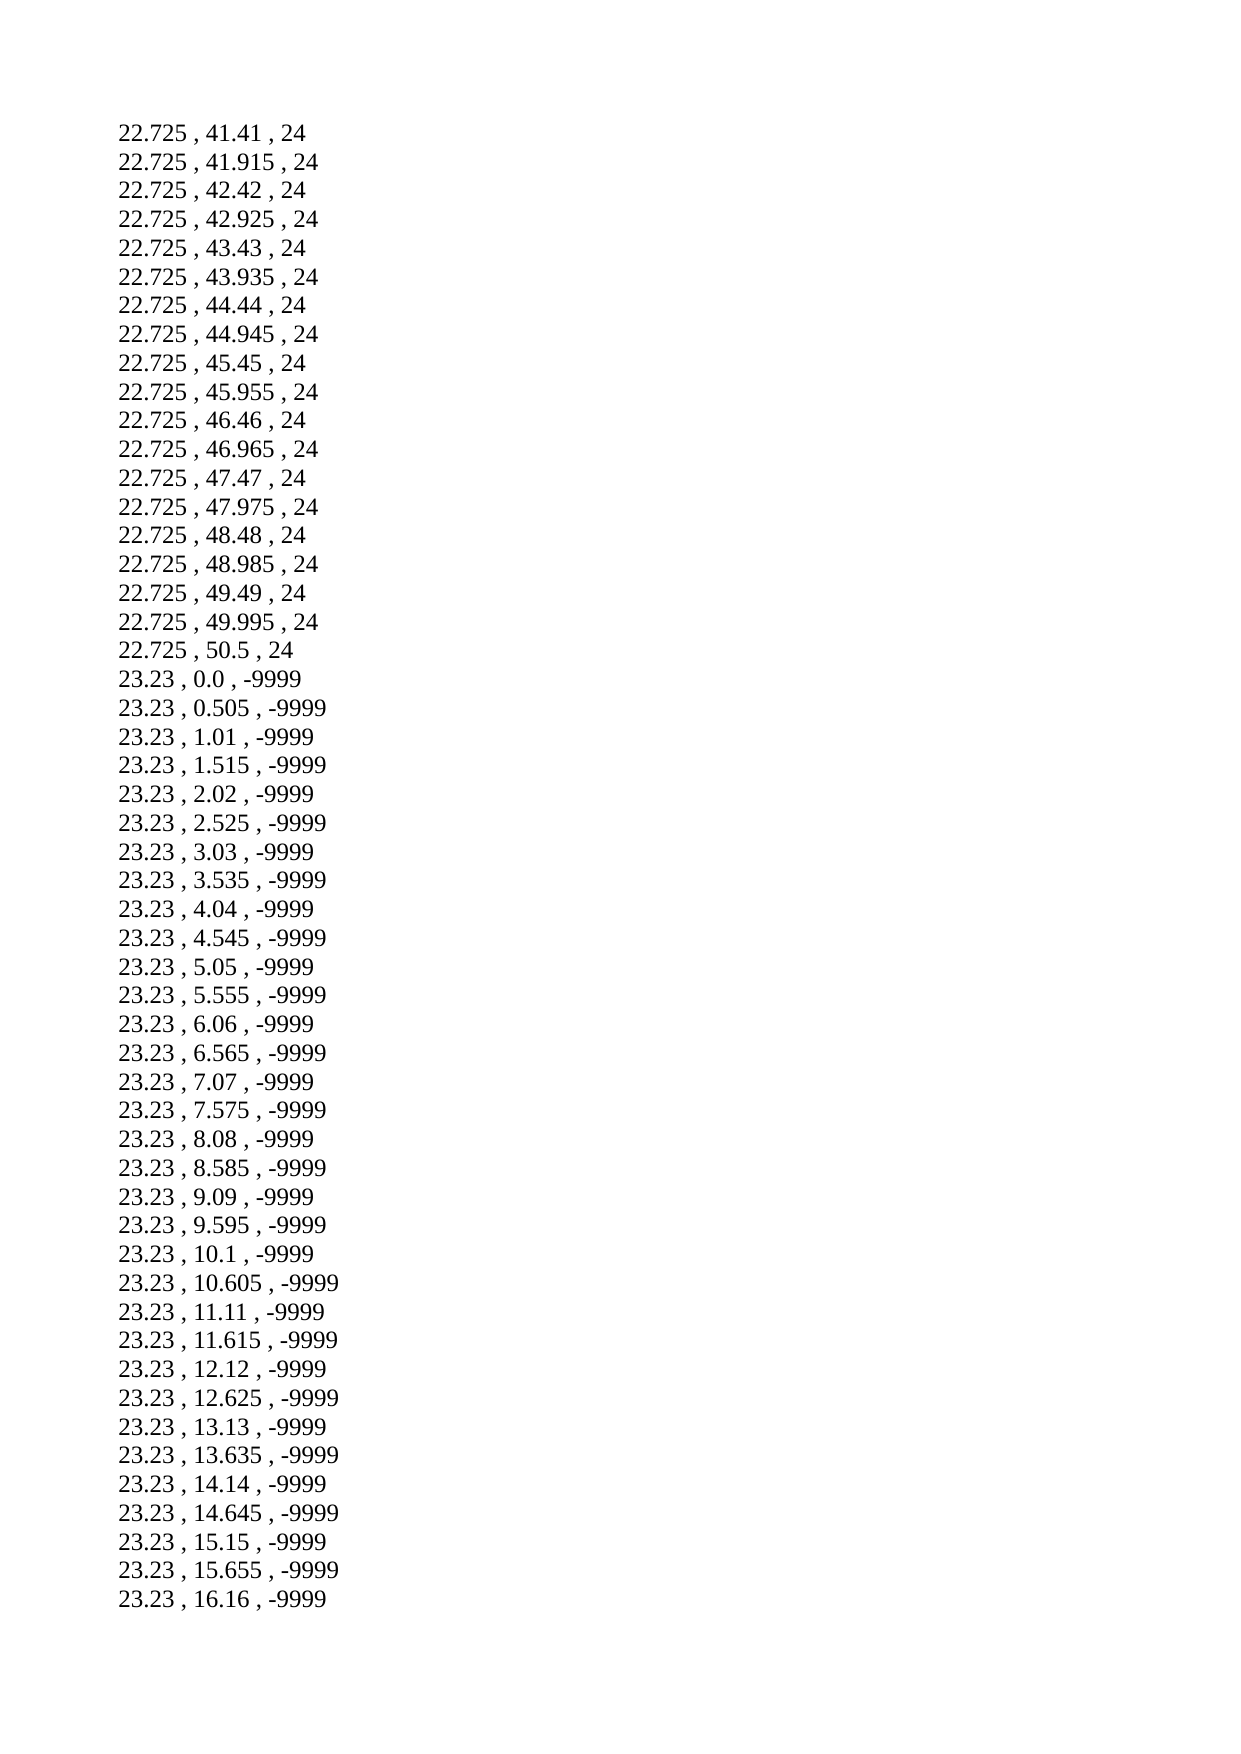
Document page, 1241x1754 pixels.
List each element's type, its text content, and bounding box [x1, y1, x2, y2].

text 23.23 , 7.07 , -9999 [118, 1067, 1122, 1096]
text 23.23 , 8.585 , -9999 [118, 1153, 1122, 1182]
text 23.23 , 16.16 , -9999 [118, 1584, 1122, 1613]
text 23.23 , 2.02 , -9999 [118, 779, 1122, 808]
text 23.23 , 13.635 , -9999 [118, 1441, 1122, 1469]
text 23.23 , 3.03 , -9999 [118, 837, 1122, 866]
text 23.23 , 12.12 , -9999 [118, 1354, 1122, 1383]
text 22.725 , 46.965 , 24 [118, 434, 1122, 463]
text 23.23 , 5.555 , -9999 [118, 981, 1122, 1009]
text 22.725 , 43.43 , 24 [118, 233, 1122, 262]
text 23.23 , 2.525 , -9999 [118, 808, 1122, 837]
text 22.725 , 46.46 , 24 [118, 406, 1122, 434]
text 22.725 , 48.985 , 24 [118, 549, 1122, 578]
text 23.23 , 15.655 , -9999 [118, 1556, 1122, 1584]
text 23.23 , 4.04 , -9999 [118, 894, 1122, 923]
text 22.725 , 47.47 , 24 [118, 463, 1122, 492]
text 22.725 , 43.935 , 24 [118, 262, 1122, 291]
text 22.725 , 47.975 , 24 [118, 492, 1122, 521]
text 23.23 , 12.625 , -9999 [118, 1383, 1122, 1412]
text 23.23 , 15.15 , -9999 [118, 1527, 1122, 1556]
text 23.23 , 3.535 , -9999 [118, 866, 1122, 894]
text 22.725 , 41.41 , 24 [118, 118, 1122, 147]
text 22.725 , 44.945 , 24 [118, 319, 1122, 348]
text 23.23 , 10.1 , -9999 [118, 1239, 1122, 1268]
text 23.23 , 0.505 , -9999 [118, 693, 1122, 722]
text 23.23 , 11.615 , -9999 [118, 1326, 1122, 1354]
text 23.23 , 9.09 , -9999 [118, 1182, 1122, 1211]
text 23.23 , 1.01 , -9999 [118, 722, 1122, 751]
text 23.23 , 5.05 , -9999 [118, 952, 1122, 981]
text 23.23 , 8.08 , -9999 [118, 1124, 1122, 1153]
text 23.23 , 13.13 , -9999 [118, 1412, 1122, 1441]
text 22.725 , 49.49 , 24 [118, 578, 1122, 607]
text 23.23 , 0.0 , -9999 [118, 664, 1122, 693]
text 22.725 , 44.44 , 24 [118, 291, 1122, 319]
text 23.23 , 4.545 , -9999 [118, 923, 1122, 952]
text 23.23 , 1.515 , -9999 [118, 751, 1122, 779]
text 23.23 , 6.06 , -9999 [118, 1009, 1122, 1038]
text 23.23 , 6.565 , -9999 [118, 1038, 1122, 1067]
text 23.23 , 10.605 , -9999 [118, 1268, 1122, 1297]
text 22.725 , 45.45 , 24 [118, 348, 1122, 377]
text 22.725 , 48.48 , 24 [118, 521, 1122, 549]
text 23.23 , 9.595 , -9999 [118, 1211, 1122, 1239]
text 22.725 , 45.955 , 24 [118, 377, 1122, 406]
text 22.725 , 41.915 , 24 [118, 147, 1122, 176]
text 22.725 , 50.5 , 24 [118, 636, 1122, 664]
text 23.23 , 14.14 , -9999 [118, 1469, 1122, 1498]
text 23.23 , 7.575 , -9999 [118, 1096, 1122, 1124]
text 23.23 , 11.11 , -9999 [118, 1297, 1122, 1326]
text 22.725 , 42.42 , 24 [118, 176, 1122, 204]
text 22.725 , 49.995 , 24 [118, 607, 1122, 636]
text 22.725 , 42.925 , 24 [118, 204, 1122, 233]
text 23.23 , 14.645 , -9999 [118, 1498, 1122, 1527]
